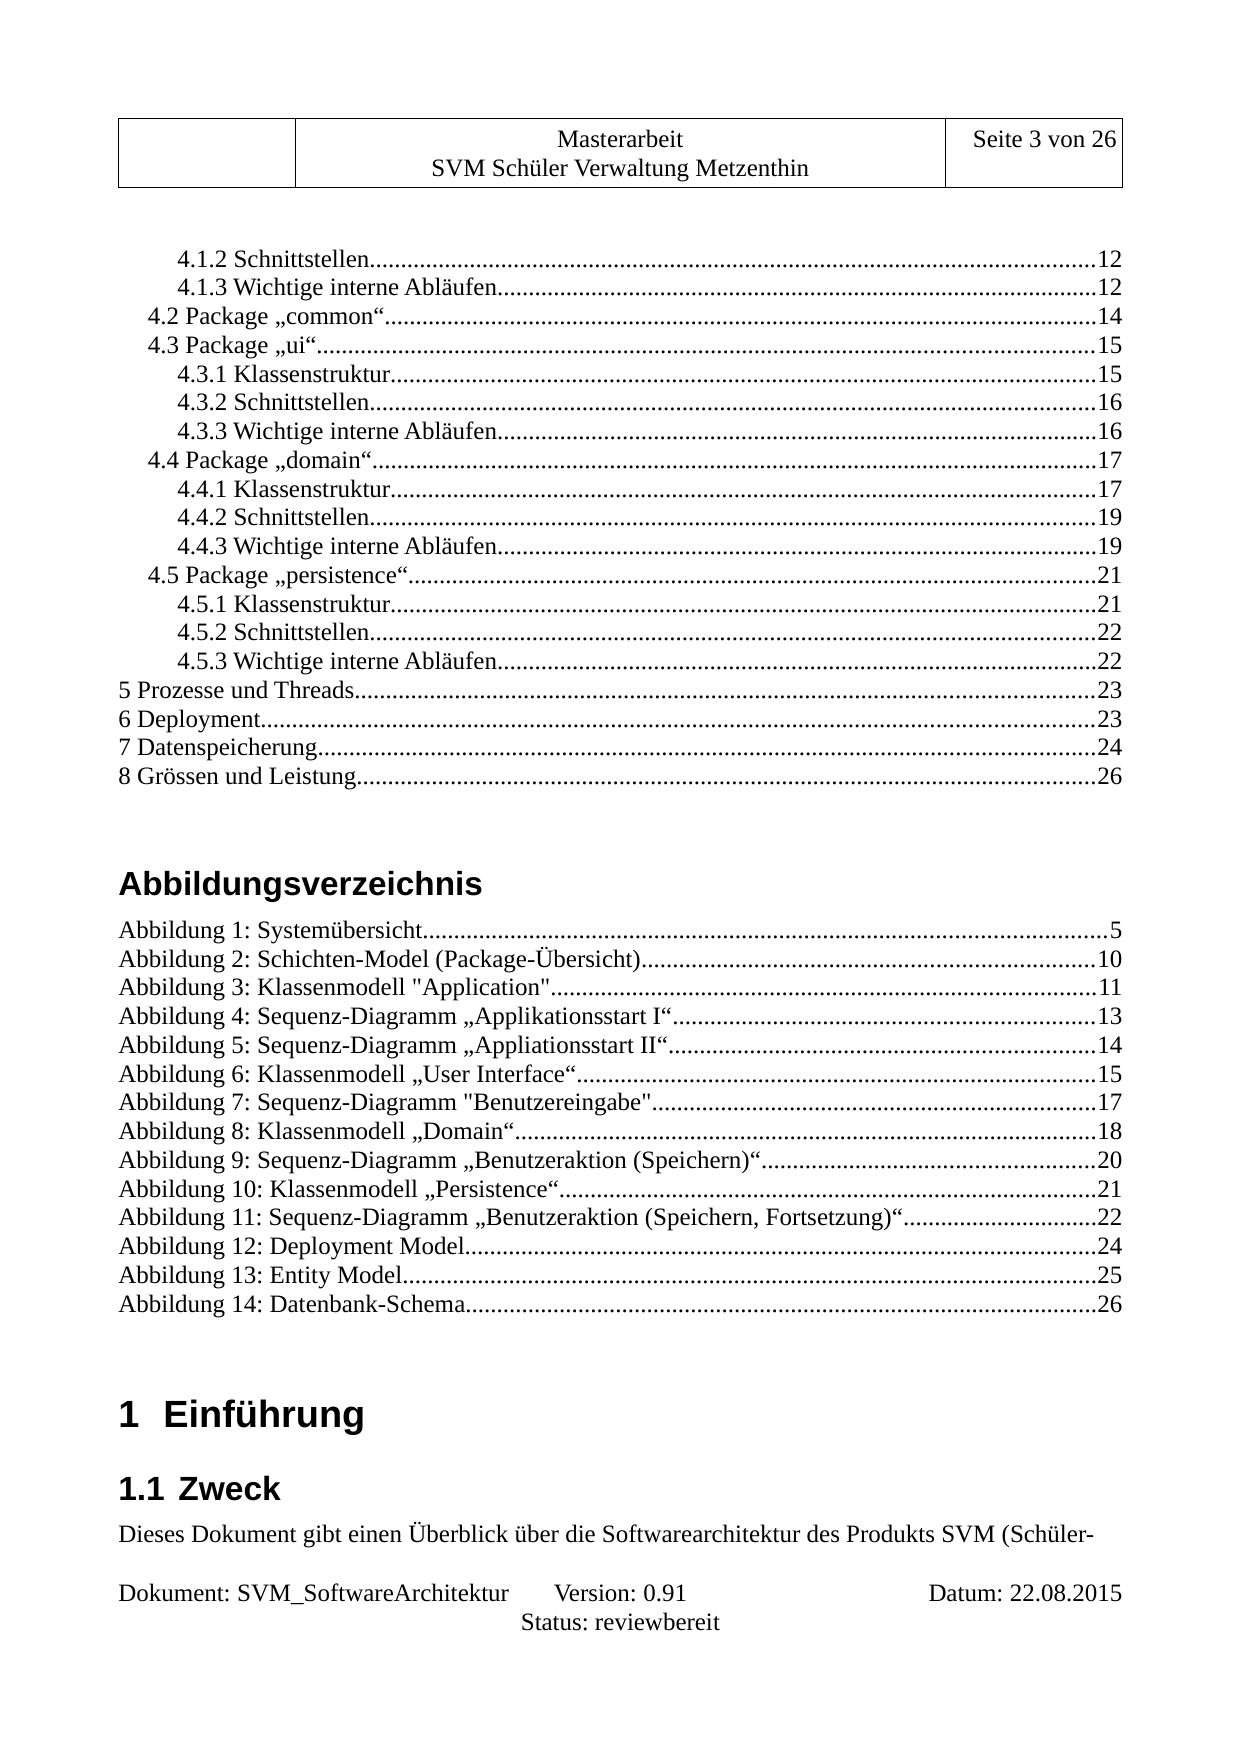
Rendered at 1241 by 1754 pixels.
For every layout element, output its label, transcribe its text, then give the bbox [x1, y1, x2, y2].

text Abbildung 5: Sequenz-Diagramm „Appliationsstart II“ 14 [118, 1030, 1122, 1059]
text Abbildung 9: Sequenz-Diagramm „Benutzeraktion (Speichern)“ 20 [118, 1145, 1122, 1174]
text Abbildung 12: Deployment Model 24 [118, 1231, 1122, 1260]
text 4.5 Package „persistence“ 21 [148, 560, 1122, 589]
subtitle Abbildungsverzeichnis [118, 864, 1122, 902]
text Abbildung 7: Sequenz-Diagramm "Benutzereingabe" 17 [118, 1087, 1122, 1116]
text 4.3.2 Schnittstellen 16 [177, 387, 1122, 416]
text 4.5.2 Schnittstellen 22 [177, 617, 1122, 646]
text 4.3.3 Wichtige interne Abläufen 16 [177, 416, 1122, 445]
text 7 Datenspeicherung 24 [118, 732, 1122, 761]
text Abbildung 4: Sequenz-Diagramm „Applikationsstart I“ 13 [118, 1001, 1122, 1030]
text 4.3 Package „ui“ 15 [148, 330, 1122, 359]
text 4.1.3 Wichtige interne Abläufen 12 [177, 272, 1122, 301]
text 4.1.2 Schnittstellen 12 [177, 244, 1122, 272]
text 8 Grössen und Leistung 26 [118, 761, 1122, 790]
text Dieses Dokument gibt einen Überblick über die Softwarearchitektur des Produkts SVM (Schüler- [118, 1519, 1122, 1548]
text Abbildung 8: Klassenmodell „Domain“ 18 [118, 1116, 1122, 1145]
text 4.4.2 Schnittstellen 19 [177, 502, 1122, 531]
text Abbildung 14: Datenbank-Schema 26 [118, 1289, 1122, 1317]
text Abbildung 1: Systemübersicht 5 [118, 915, 1122, 944]
text 4.4.1 Klassenstruktur 17 [177, 474, 1122, 502]
text 4.5.3 Wichtige interne Abläufen 22 [177, 646, 1122, 675]
text 4.3.1 Klassenstruktur 15 [177, 359, 1122, 387]
text Abbildung 11: Sequenz-Diagramm „Benutzeraktion (Speichern, Fortsetzung)“ 22 [118, 1202, 1122, 1231]
text 4.2 Package „common“ 14 [148, 301, 1122, 330]
subtitle Einführung [118, 1391, 1122, 1435]
text 4.4 Package „domain“ 17 [148, 445, 1122, 474]
text Abbildung 10: Klassenmodell „Persistence“ 21 [118, 1174, 1122, 1202]
text Abbildung 13: Entity Model 25 [118, 1260, 1122, 1289]
text Abbildung 3: Klassenmodell "Application" 11 [118, 972, 1122, 1001]
subtitle Zweck [118, 1468, 1122, 1507]
text 4.4.3 Wichtige interne Abläufen 19 [177, 531, 1122, 560]
text 4.5.1 Klassenstruktur 21 [177, 589, 1122, 617]
text 5 Prozesse und Threads 23 [118, 675, 1122, 704]
text Abbildung 6: Klassenmodell „User Interface“ 15 [118, 1059, 1122, 1087]
text 6 Deployment 23 [118, 704, 1122, 732]
text Abbildung 2: Schichten-Model (Package-Übersicht) 10 [118, 944, 1122, 972]
